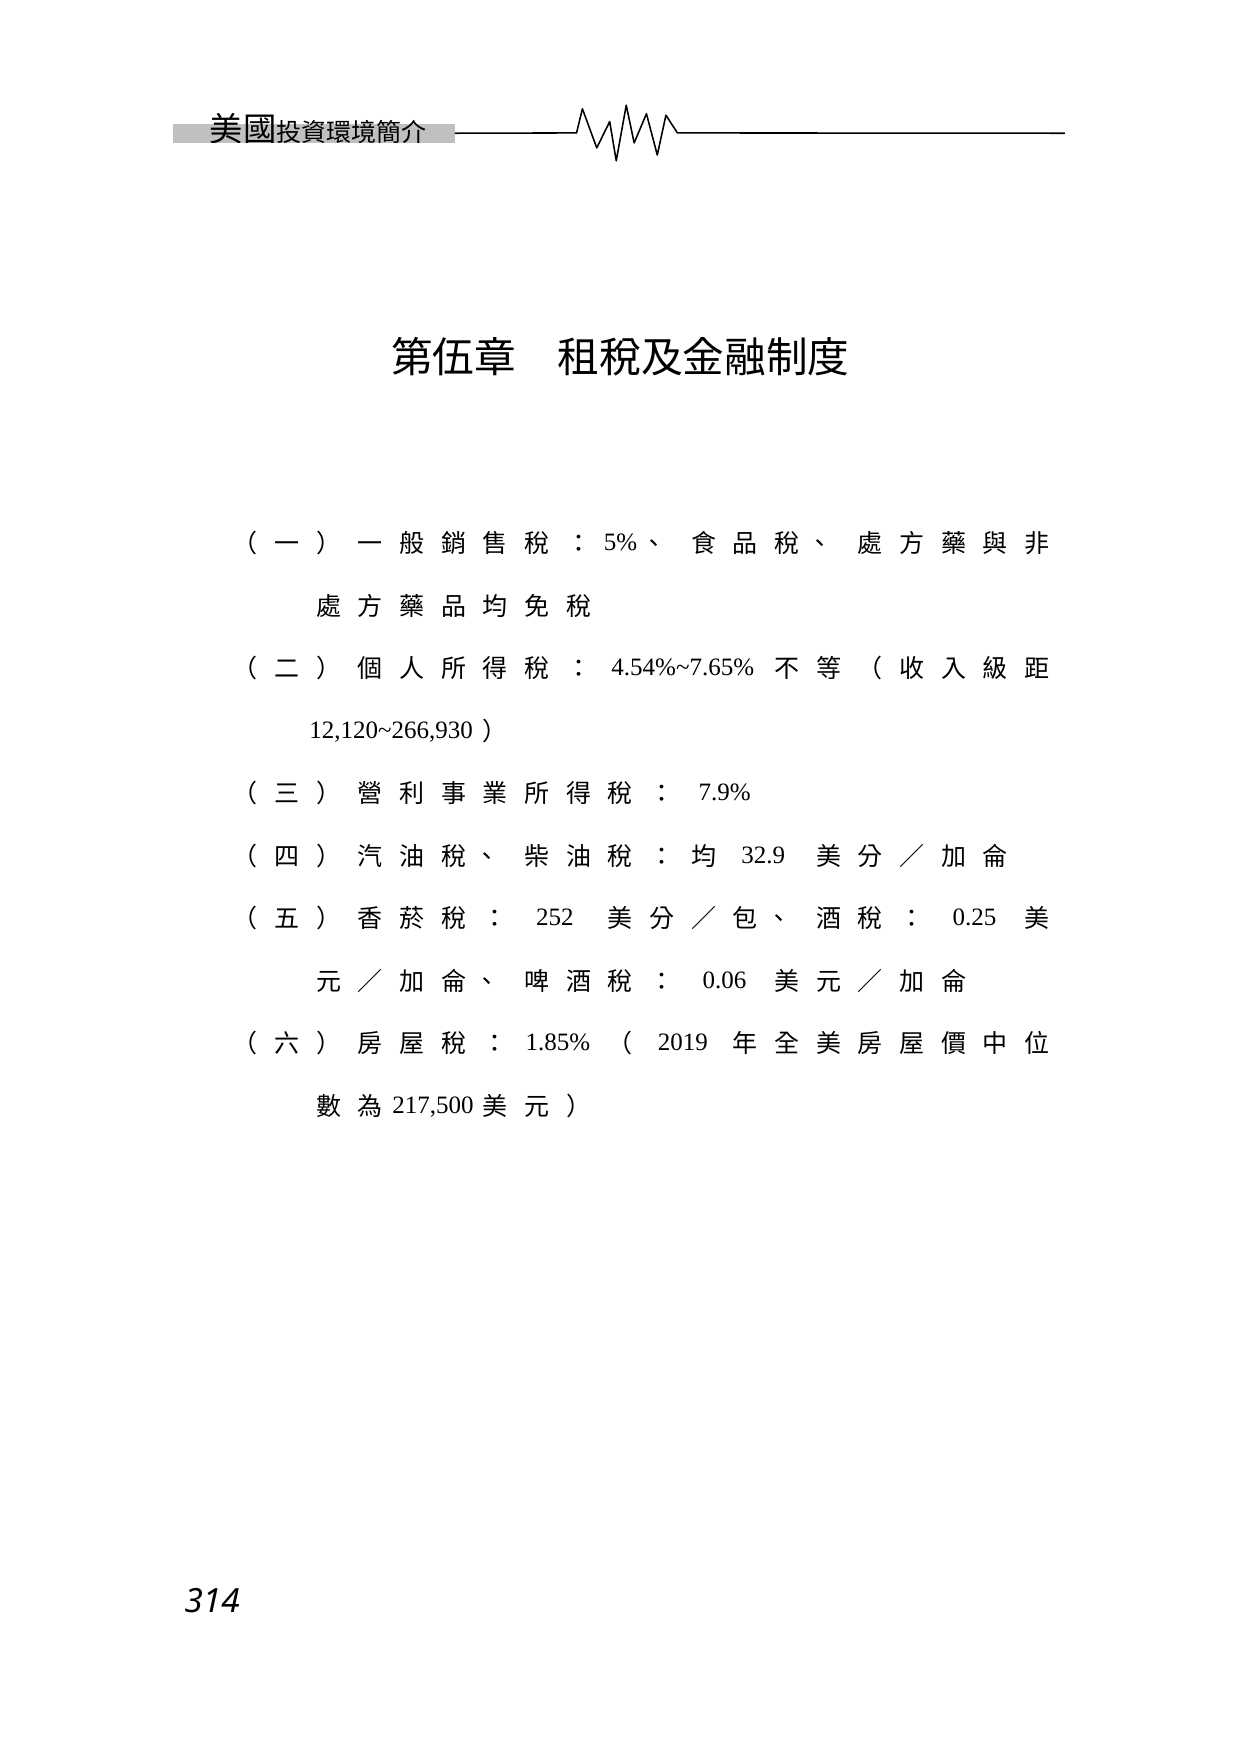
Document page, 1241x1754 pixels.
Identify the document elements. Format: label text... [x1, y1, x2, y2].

text （一）一般銷售稅：5%、食品稅、處方藥與非處方藥品均免稅 [207, 500, 1058, 625]
text （二）個人所得稅：4.54%~7.65%不等（收入級距12,120~266,930） [207, 625, 1058, 750]
text （五）香菸稅：252 美分／包、酒稅：0.25美元／加侖、啤酒稅：0.06美元／加侖 [207, 875, 1058, 1000]
text 第伍章 租稅及金融制度 [183, 313, 1058, 375]
text （六）房屋稅：1.85%（2019年全美房屋價中位數為217,500美元） [207, 1000, 1058, 1125]
text （三）營利事業所得稅：7.9% [207, 750, 1058, 813]
text （四）汽油稅、柴油稅：均32.9 美分／加侖 [207, 813, 1058, 875]
